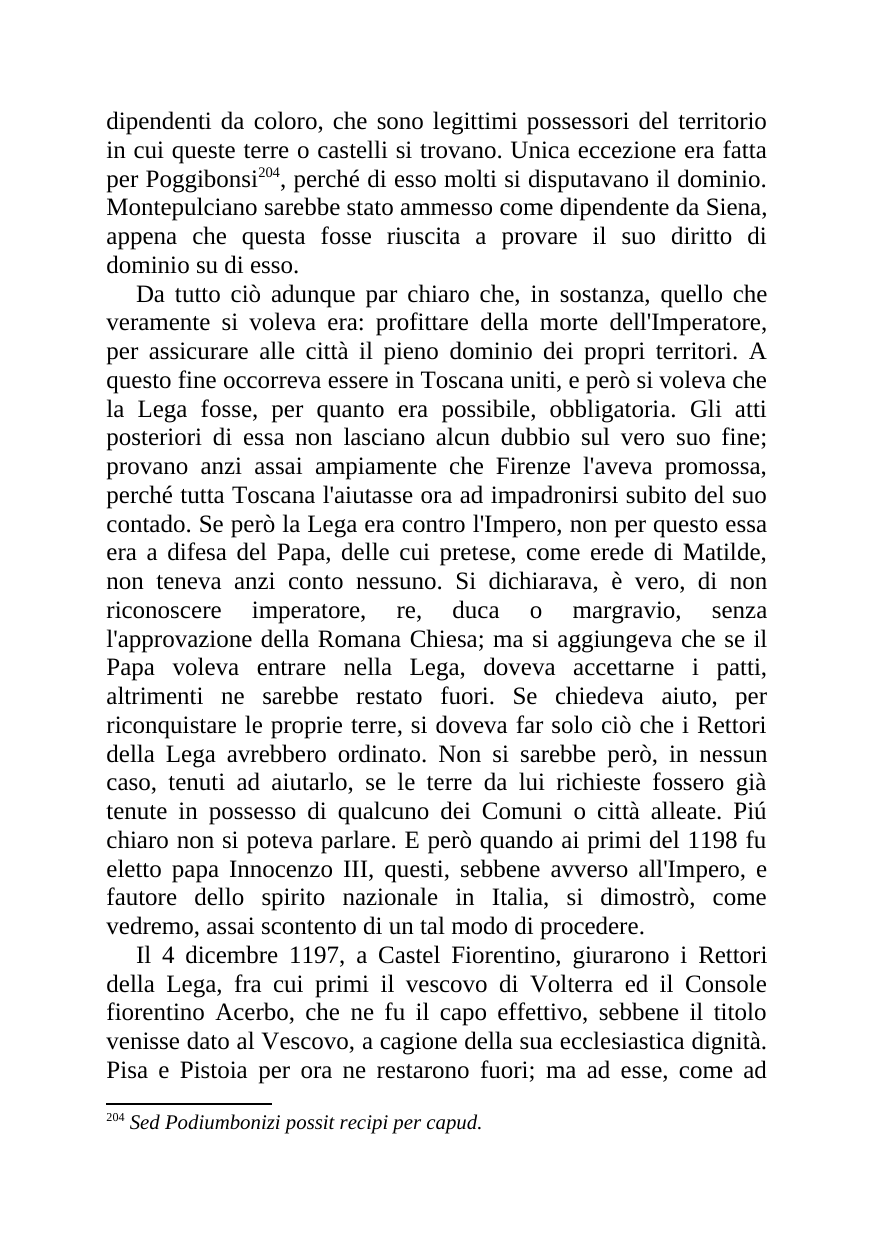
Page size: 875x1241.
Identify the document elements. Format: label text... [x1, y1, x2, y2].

text Da tutto ciò adunque par chiaro che, in sostanza, quello che veramente si voleva era: profittare della morte dell'Imperatore, per assicurare alle città il pieno dominio dei propri territori. A questo fine occorreva essere in Toscana uniti, e però si voleva che la Lega fosse, per quanto era possibile, obbligatoria. Gli atti posteriori di essa non lasciano alcun dubbio sul vero suo fine; provano anzi assai ampiamente che Firenze l'aveva promossa, perché tutta Toscana l'aiutasse ora ad impadronirsi subito del suo contado. Se però la Lega era contro l'Impero, non per questo essa era a difesa del Papa, delle cui pretese, come erede di Matilde, non teneva anzi conto nessuno. Si dichiarava, è vero, di non riconoscere imperatore, re, duca o margravio, senza l'approvazione della Romana Chiesa; ma si aggiungeva che se il Papa voleva entrare nella Lega, doveva accettarne i patti, altrimenti ne sarebbe restato fuori. Se chiedeva aiuto, per riconquistare le proprie terre, si doveva far solo ciò che i Rettori della Lega avrebbero ordinato. Non si sarebbe però, in nessun caso, tenuti ad aiutarlo, se le terre da lui richieste fossero già tenute in possesso di qualcuno dei Comuni o città alleate. Piú chiaro non si poteva parlare. E però quando ai primi del 1198 fu eletto papa Innocenzo III, questi, sebbene avverso all'Impero, e fautore dello spirito nazionale in Italia, si dimostrò, come vedremo, assai scontento di un tal modo di procedere. [106, 279, 768, 940]
text dipendenti da coloro, che sono legittimi possessori del territorio in cui queste terre o castelli si trovano. Unica eccezione era fatta per Poggibonsi, perché di esso molti si disputavano il dominio. Montepulciano sarebbe stato ammesso come dipendente da Siena, appena che questa fosse riuscita a provare il suo diritto di dominio su di esso. [106, 106, 768, 279]
text Sed Podiumbonizi possit recipi per capud. [106, 1110, 768, 1134]
text Il 4 dicembre 1197, a Castel Fiorentino, giurarono i Rettori della Lega, fra cui primi il vescovo di Volterra ed il Console fiorentino Acerbo, che ne fu il capo effettivo, sebbene il titolo venisse dato al Vescovo, a cagione della sua ecclesiastica dignità. Pisa e Pistoia per ora ne restarono fuori; ma ad esse, come ad [106, 940, 768, 1084]
